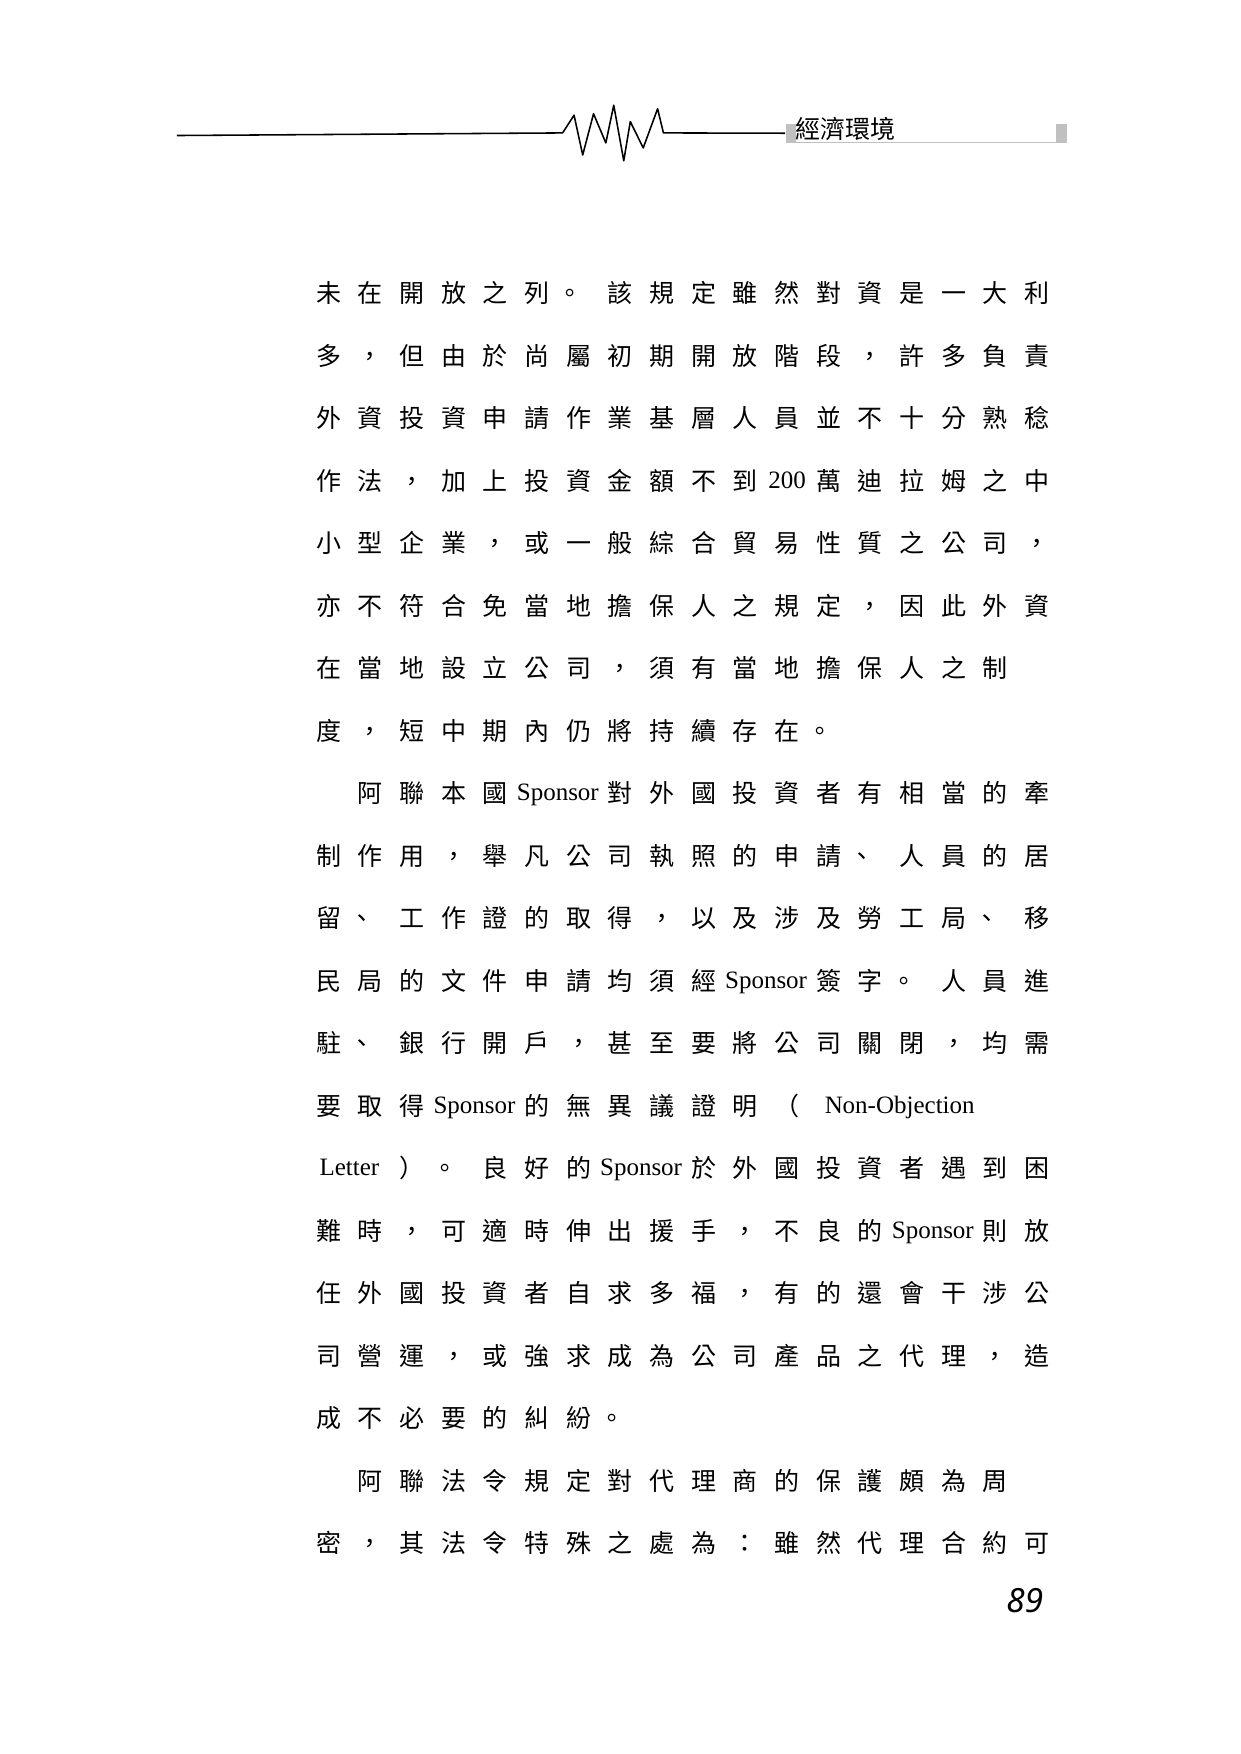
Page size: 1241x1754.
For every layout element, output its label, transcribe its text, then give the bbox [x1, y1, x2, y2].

text 阿聯法令規定對代理商的保護頗為周密，其法令特殊之處為：雖然代理合約可 [281, 1438, 1058, 1563]
text 未在開放之列。該規定雖然對資是一大利多，但由於尚屬初期開放階段，許多負責外資投資申請作業基層人員並不十分熟稔作法，加上投資金額不到200萬迪拉姆之中小型企業，或一般綜合貿易性質之公司，亦不符合免當地擔保人之規定，因此外資在當地設立公司，須有當地擔保人之制度，短中期內仍將持續存在。 [281, 250, 1058, 750]
text 阿聯本國Sponsor對外國投資者有相當的牽制作用，舉凡公司執照的申請、人員的居留、工作證的取得，以及涉及勞工局、移民局的文件申請均須經Sponsor簽字。人員進駐、銀行開戶，甚至要將公司關閉，均需要取得Sponsor的無異議證明（Non-Objection Letter）。良好的Sponsor於外國投資者遇到困難時，可適時伸出援手，不良的Sponsor則放任外國投資者自求多福，有的還會干涉公司營運，或強求成為公司產品之代理，造成不必要的糾紛。 [281, 750, 1058, 1438]
